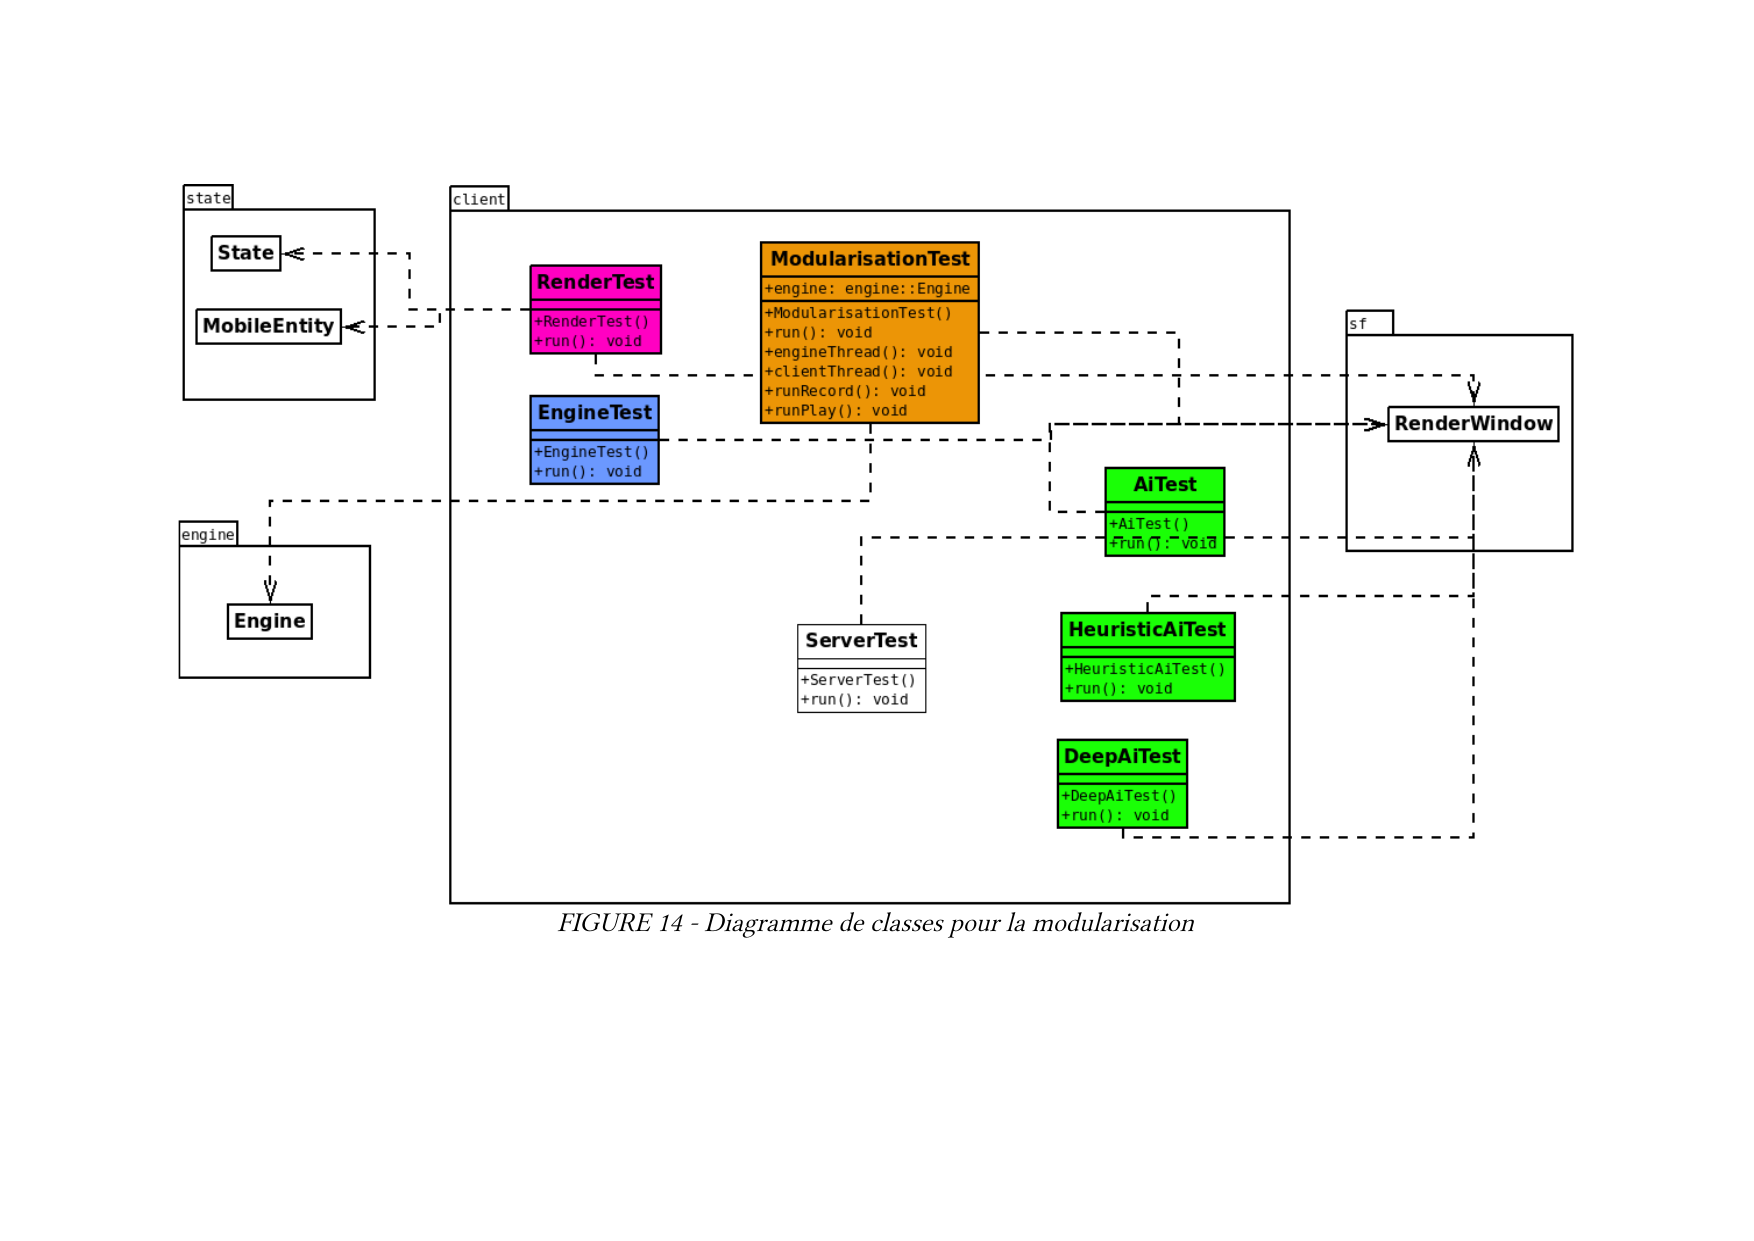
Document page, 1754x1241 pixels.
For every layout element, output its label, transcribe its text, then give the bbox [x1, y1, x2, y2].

picture [178, 184, 1576, 907]
text FIGURE 14 - Diagramme de classes pour la modularisation [179, 907, 1575, 938]
